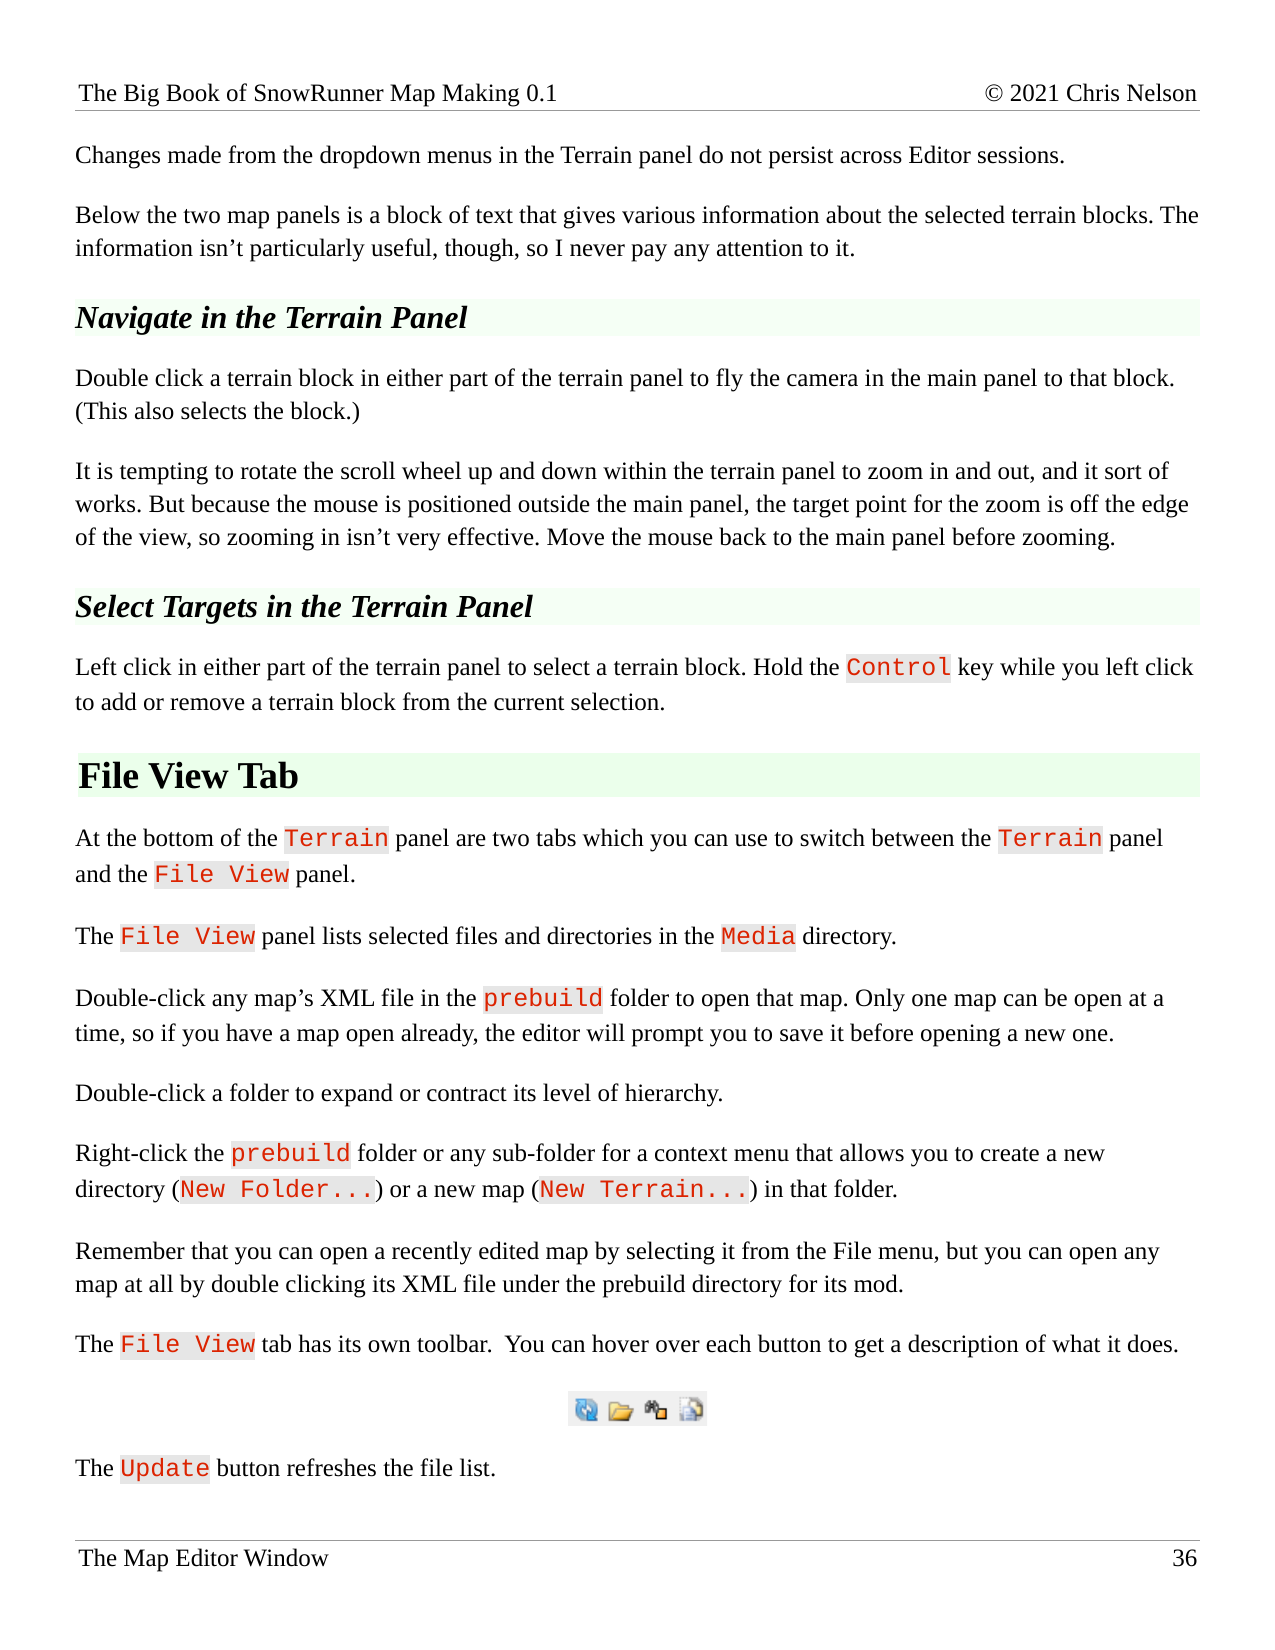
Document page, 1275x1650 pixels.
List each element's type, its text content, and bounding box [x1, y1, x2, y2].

text Double click a terrain block in either part of the terrain panel to fly the camera in the main panel to that block. (This also selects the block.) [75, 363, 1200, 424]
text The Update button refreshes the file list. [75, 1453, 1200, 1484]
text At the bottom of the Terrain panel are two tabs which you can use to switch between the Terrain panel and the File View panel. [75, 823, 1200, 889]
text Below the two map panels is a block of text that gives various information about the selected terrain blocks. The information isn’t particularly useful, though, so I never pay any attention to it. [75, 200, 1200, 262]
subtitle Select Targets in the Terrain Panel [75, 588, 1200, 625]
text Double-click a folder to expand or contract its level of hierarchy. [75, 1078, 1200, 1107]
text The File View tab has its own toolbar. You can hover over each button to get a description of what it does. [75, 1329, 1200, 1360]
text Double-click any map’s XML file in the prebuild folder to open that map. Only one map can be open at a time, so if you have a map open already, the editor will prompt you to save it before opening a new one. [75, 983, 1200, 1047]
text Right-click the prebuild folder or any sub-folder for a context menu that allows you to create a new directory (New Folder...) or a new map (New Terrain...) in that folder. [75, 1138, 1200, 1204]
subtitle Navigate in the Terrain Panel [75, 299, 1200, 336]
text Remember that you can open a recently edited map by selecting it from the File menu, but you can open any map at all by double clicking its XML file under the prebuild directory for its mod. [75, 1236, 1200, 1298]
text It is tempting to rotate the scroll wheel up and down within the terrain panel to zoom in and out, and it sort of works. But because the mouse is positioned outside the main panel, the target point for the zoom is off the edge of the view, so zooming in isn’t very effective. Move the mouse back to the main panel before zooming. [75, 456, 1200, 551]
subtitle File View Tab [78, 753, 1200, 797]
text Left click in either part of the terrain panel to select a terrain block. Hold the Control key while you left click to add or remove a terrain block from the current selection. [75, 652, 1200, 716]
text Changes made from the dropdown menus in the Terrain panel do not persist across Editor sessions. [75, 140, 1200, 169]
text The File View panel lists selected files and directories in the Media directory. [75, 921, 1200, 952]
picture [568, 1391, 708, 1426]
